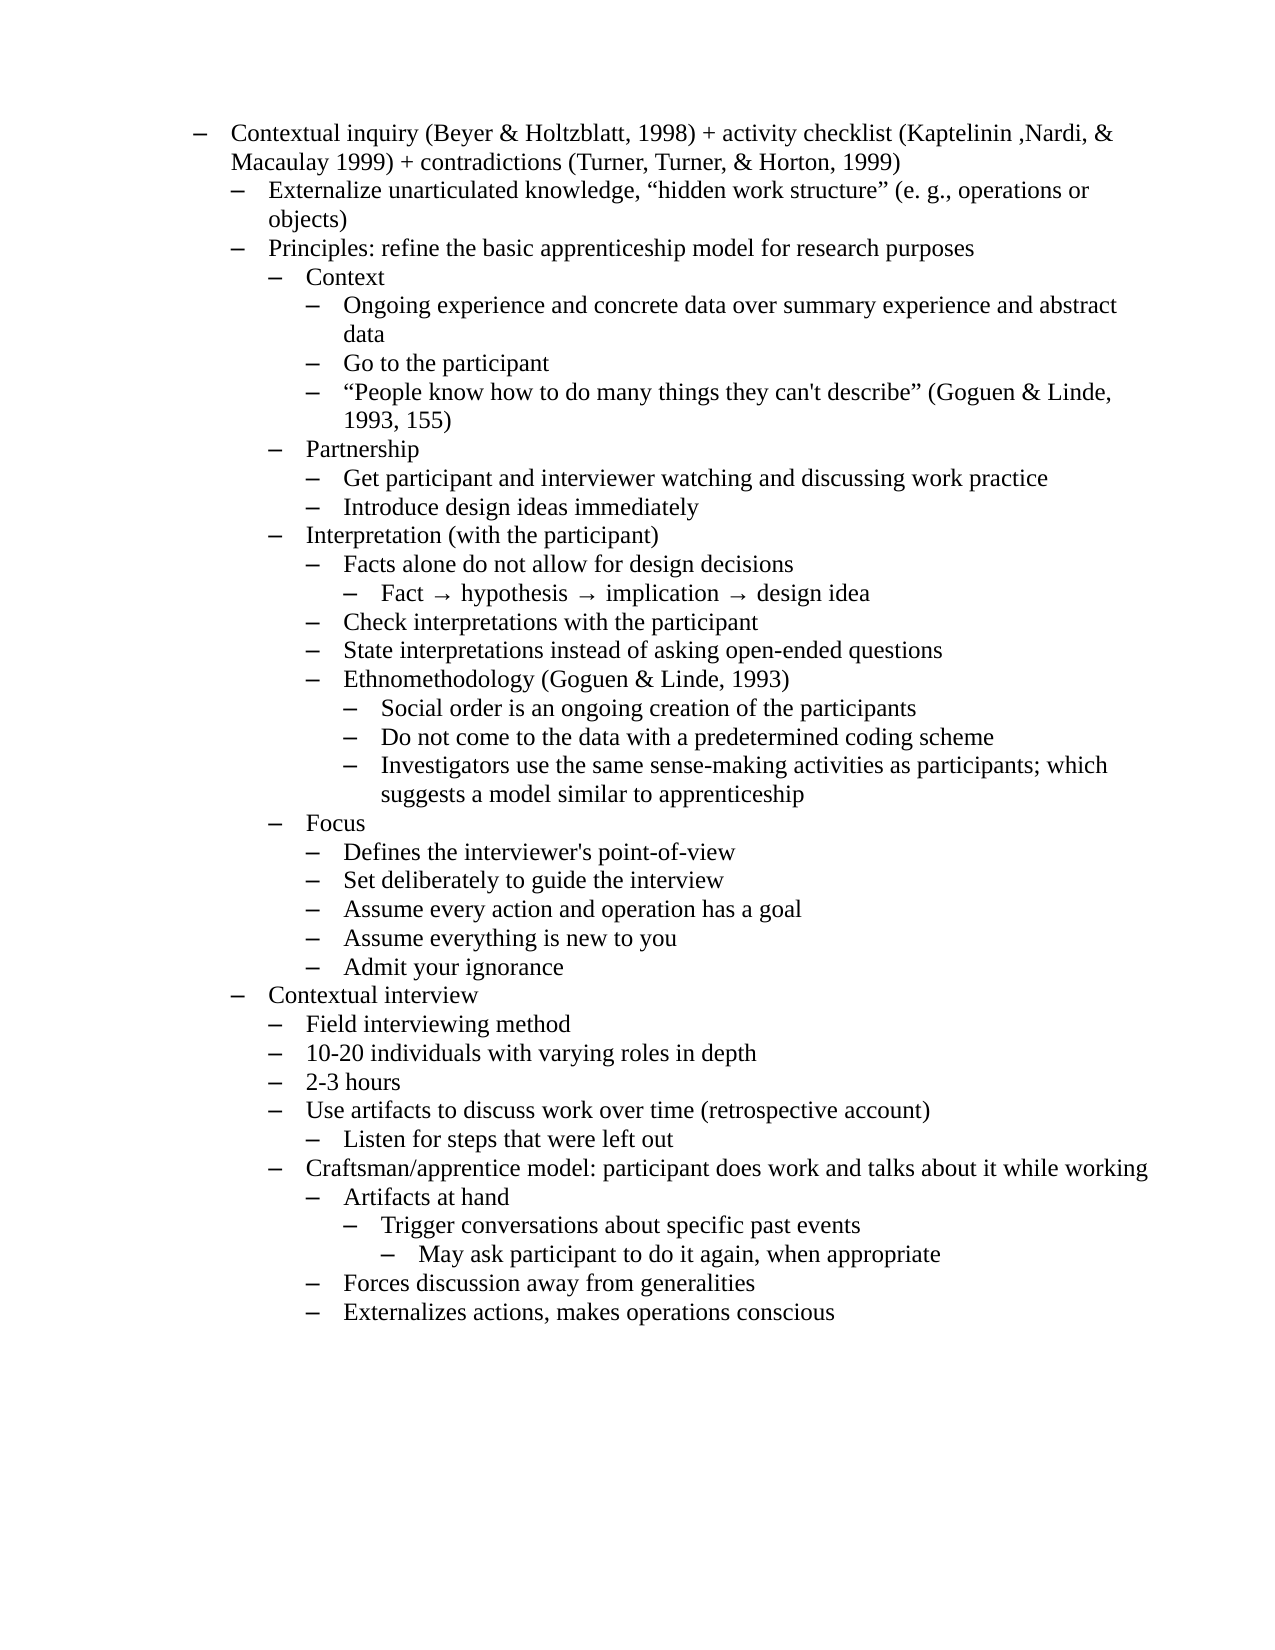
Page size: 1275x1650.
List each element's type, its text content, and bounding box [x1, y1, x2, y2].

list Partnership [268, 434, 1157, 463]
list Fact → hypothesis → implication → design idea [343, 578, 1157, 607]
list Focus [268, 808, 1157, 837]
list Set deliberately to guide the interview [306, 866, 1157, 894]
list Facts alone do not allow for design decisions [306, 549, 1157, 578]
list Principles: refine the basic apprenticeship model for research purposes [231, 233, 1157, 262]
list Ethnomethodology (Goguen & Linde, 1993) [306, 664, 1157, 693]
list Get participant and interviewer watching and discussing work practice [306, 463, 1157, 492]
list Forces discussion away from generalities [306, 1268, 1157, 1297]
list Social order is an ongoing creation of the participants [343, 693, 1157, 722]
list Field interviewing method [268, 1009, 1157, 1038]
list Do not come to the data with a predetermined coding scheme [343, 722, 1157, 751]
list Trigger conversations about specific past events [343, 1211, 1157, 1239]
list Externalizes actions, makes operations conscious [306, 1297, 1157, 1326]
list Defines the interviewer's point-of-view [306, 837, 1157, 866]
list Contextual interview [231, 981, 1157, 1009]
list Use artifacts to discuss work over time (retrospective account) [268, 1096, 1157, 1124]
list Introduce design ideas immediately [306, 492, 1157, 521]
list Assume everything is new to you [306, 923, 1157, 952]
list State interpretations instead of asking open-ended questions [306, 636, 1157, 664]
list “People know how to do many things they can't describe” (Goguen & Linde, 1993, 155) [306, 377, 1157, 434]
list Context [268, 262, 1157, 291]
list Craftsman/apprentice model: participant does work and talks about it while working [268, 1153, 1157, 1182]
list 10-20 individuals with varying roles in depth [268, 1038, 1157, 1067]
list Go to the participant [306, 348, 1157, 377]
list Listen for steps that were left out [306, 1124, 1157, 1153]
list Interpretation (with the participant) [268, 521, 1157, 549]
list Investigators use the same sense-making activities as participants; which suggests a model similar to apprenticeship [343, 751, 1157, 808]
list Artifacts at hand [306, 1182, 1157, 1211]
list May ask participant to do it again, when appropriate [381, 1239, 1157, 1268]
list Admit your ignorance [306, 952, 1157, 981]
list Contextual inquiry (Beyer & Holtzblatt, 1998) + activity checklist (Kaptelinin ,Nardi, & Macaulay 1999) + contradictions (Turner, Turner, & Horton, 1999) [193, 118, 1157, 176]
list Check interpretations with the participant [306, 607, 1157, 636]
list Assume every action and operation has a goal [306, 894, 1157, 923]
list 2-3 hours [268, 1067, 1157, 1096]
list Externalize unarticulated knowledge, “hidden work structure” (e. g., operations or objects) [231, 176, 1157, 233]
list Ongoing experience and concrete data over summary experience and abstract data [306, 291, 1157, 348]
